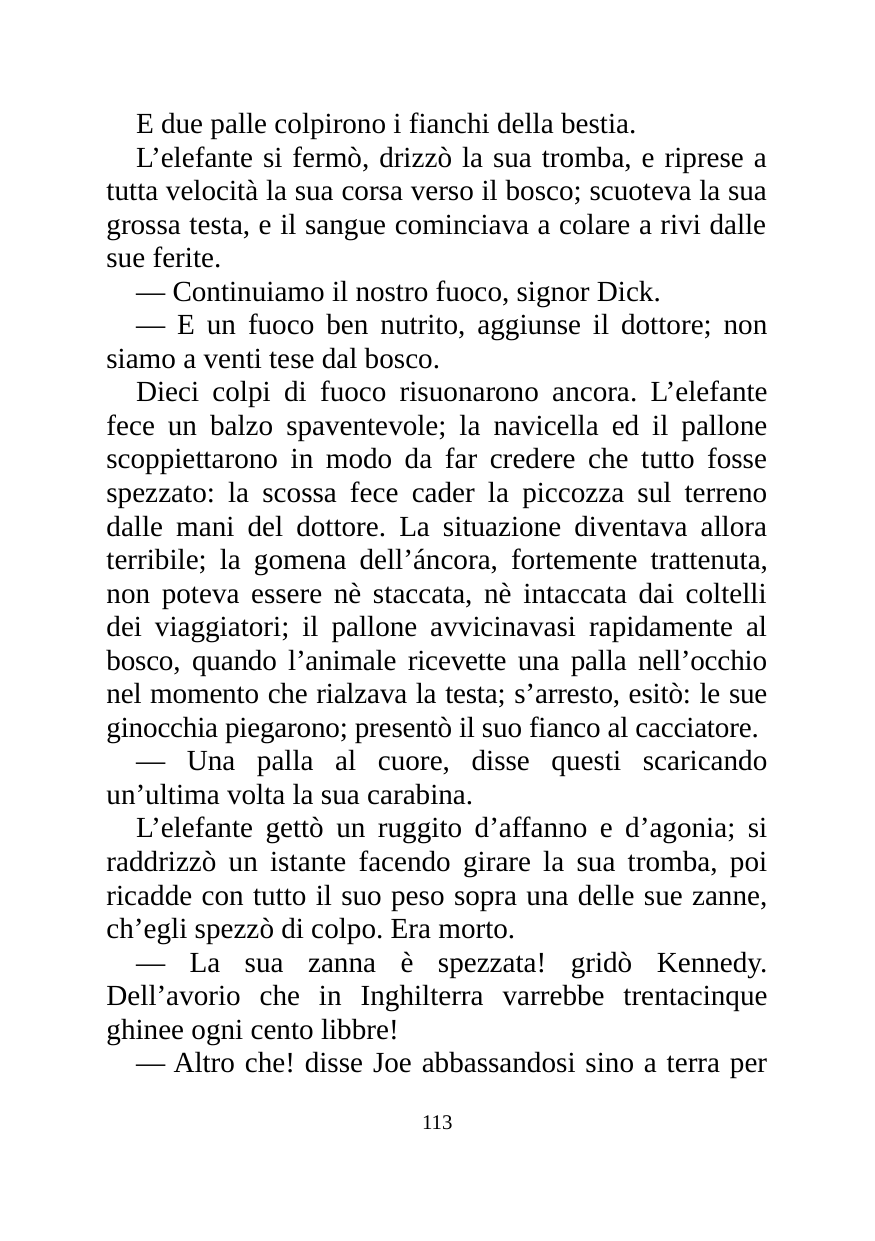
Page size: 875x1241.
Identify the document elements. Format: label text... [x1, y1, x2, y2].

text — E un fuoco ben nutrito, aggiunse il dottore; non siamo a venti tese dal bosco. [106, 307, 768, 374]
text — Continuiamo il nostro fuoco, signor Dick. [106, 274, 768, 307]
text — Altro che! disse Joe abbassandosi sino a terra per [106, 1045, 768, 1079]
text — Una palla al cuore, disse questi scaricando un’ultima volta la sua carabina. [106, 743, 768, 811]
text L’elefante gettò un ruggito d’affanno e d’agonia; si raddrizzò un istante facendo girare la sua tromba, poi ricadde con tutto il suo peso sopra una delle sue zanne, ch’egli spezzò di colpo. Era morto. [106, 811, 768, 945]
text Dieci colpi di fuoco risuonarono ancora. L’elefante fece un balzo spaventevole; la navicella ed il pallone scoppiettarono in modo da far credere che tutto fosse spezzato: la scossa fece cader la piccozza sul terreno dalle mani del dottore. La situazione diventava allora terribile; la gomena dell’áncora, fortemente trattenuta, non poteva essere nè staccata, nè intaccata dai coltelli dei viaggiatori; il pallone avvicinavasi rapidamente al bosco, quando l’animale ricevette una palla nell’occhio nel momento che rialzava la testa; s’arresto, esitò: le sue ginocchia piegarono; presentò il suo fianco al cacciatore. [106, 374, 768, 743]
text — La sua zanna è spezzata! gridò Kennedy. Dell’avorio che in Inghilterra varrebbe trentacinque ghinee ogni cento libbre! [106, 945, 768, 1045]
text L’elefante si fermò, drizzò la sua tromba, e riprese a tutta velocità la sua corsa verso il bosco; scuoteva la sua grossa testa, e il sangue cominciava a colare a rivi dalle sue ferite. [106, 140, 768, 274]
text E due palle colpirono i fianchi della bestia. [106, 106, 768, 140]
